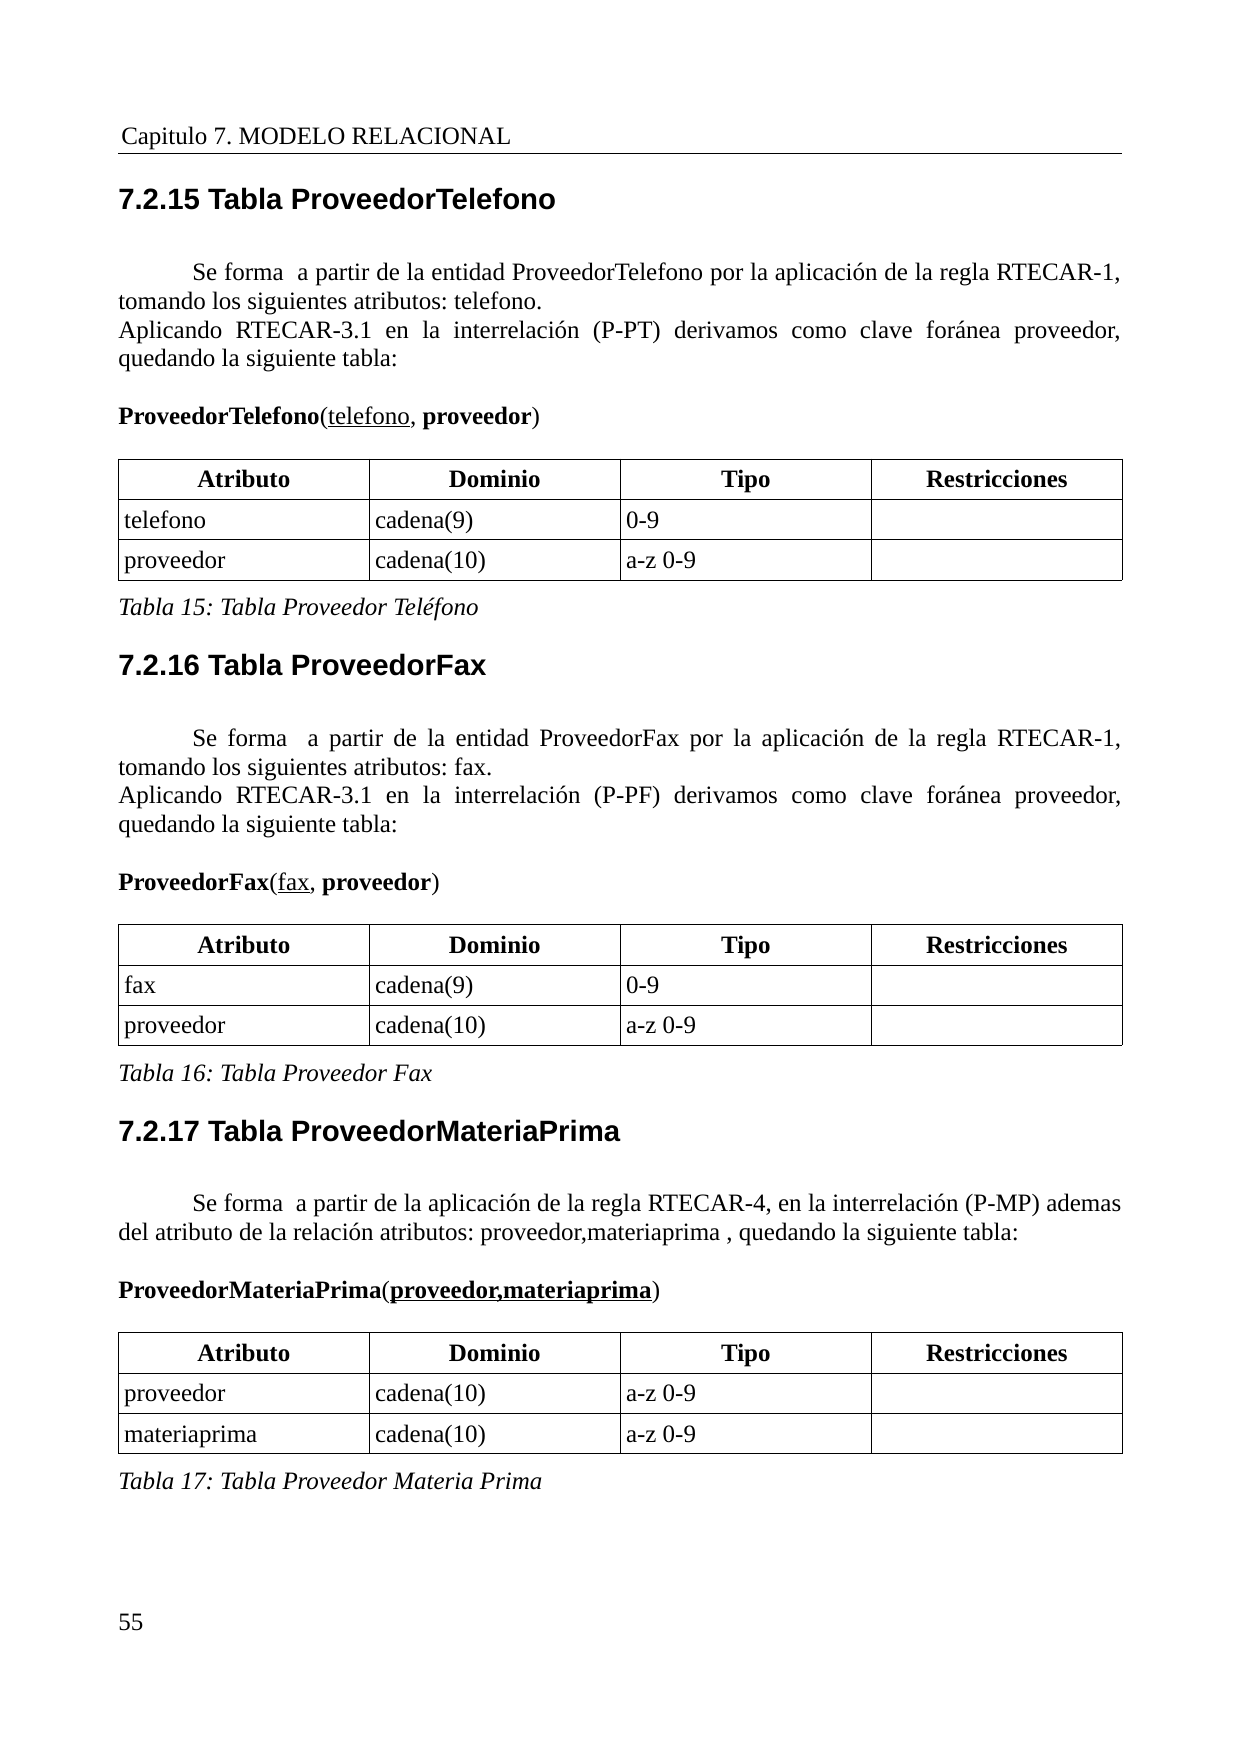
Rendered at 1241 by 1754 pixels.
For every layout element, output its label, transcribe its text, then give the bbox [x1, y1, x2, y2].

table_cell cadena(10) [370, 540, 620, 579]
table_cell [872, 966, 1122, 1005]
table_cell [872, 1006, 1122, 1045]
table_header Dominio [370, 1333, 620, 1373]
table_header Atributo [119, 460, 369, 499]
table_header Restricciones [872, 1333, 1122, 1373]
text Se forma a partir de la entidad ProveedorTelefono por la aplicación de la regla RTECAR-1, tomando los siguientes atributos: telefono. [118, 257, 1122, 315]
text Tabla 15: Tabla Proveedor Teléfono [118, 592, 1122, 621]
text Tabla 16: Tabla Proveedor Fax [118, 1058, 1122, 1086]
table_header Atributo [119, 1333, 369, 1373]
table_cell a-z 0-9 [621, 1006, 871, 1045]
table_cell a-z 0-9 [621, 540, 871, 579]
table_cell 0-9 [621, 966, 871, 1005]
table_cell cadena(10) [370, 1006, 620, 1045]
text Se forma a partir de la entidad ProveedorFax por la aplicación de la regla RTECAR-1, tomando los siguientes atributos: fax. [118, 723, 1122, 780]
table_cell [872, 540, 1122, 579]
text Aplicando RTECAR-3.1 en la interrelación (P-PT) derivamos como clave foránea proveedor, quedando la siguiente tabla: [118, 315, 1122, 372]
table_header Restricciones [872, 925, 1122, 964]
subtitle 7.2.15 Tabla ProveedorTelefono [118, 182, 1122, 216]
table_cell proveedor [119, 540, 369, 579]
table_header Tipo [621, 460, 871, 499]
table_cell cadena(9) [370, 500, 620, 539]
table_cell materiaprima [119, 1414, 369, 1453]
table_cell cadena(10) [370, 1414, 620, 1453]
table_header Dominio [370, 925, 620, 964]
table_cell [872, 500, 1122, 539]
text Tabla 17: Tabla Proveedor Materia Prima [118, 1466, 1122, 1494]
table_cell fax [119, 966, 369, 1005]
text ProveedorMateriaPrima(proveedor,materiaprima) [118, 1275, 1122, 1303]
table_cell a-z 0-9 [621, 1374, 871, 1413]
text ProveedorTelefono(telefono, proveedor) [118, 401, 1122, 430]
text ProveedorFax(fax, proveedor) [118, 867, 1122, 895]
table_cell cadena(10) [370, 1374, 620, 1413]
table_header Atributo [119, 925, 369, 964]
table_cell a-z 0-9 [621, 1414, 871, 1453]
table_cell telefono [119, 500, 369, 539]
table_cell proveedor [119, 1374, 369, 1413]
table_cell proveedor [119, 1006, 369, 1045]
table_header Restricciones [872, 460, 1122, 499]
table_cell [872, 1414, 1122, 1453]
table_cell 0-9 [621, 500, 871, 539]
table_header Tipo [621, 925, 871, 964]
table_cell cadena(9) [370, 966, 620, 1005]
table_cell [872, 1374, 1122, 1413]
text Aplicando RTECAR-3.1 en la interrelación (P-PF) derivamos como clave foránea proveedor, quedando la siguiente tabla: [118, 780, 1122, 838]
subtitle 7.2.16 Tabla ProveedorFax [118, 648, 1122, 682]
table_header Dominio [370, 460, 620, 499]
text Se forma a partir de la aplicación de la regla RTECAR-4, en la interrelación (P-MP) ademas del atributo de la relación atributos: proveedor,materiaprima , quedando la siguiente tabla: [118, 1188, 1122, 1246]
subtitle 7.2.17 Tabla ProveedorMateriaPrima [118, 1113, 1122, 1147]
table_header Tipo [621, 1333, 871, 1373]
